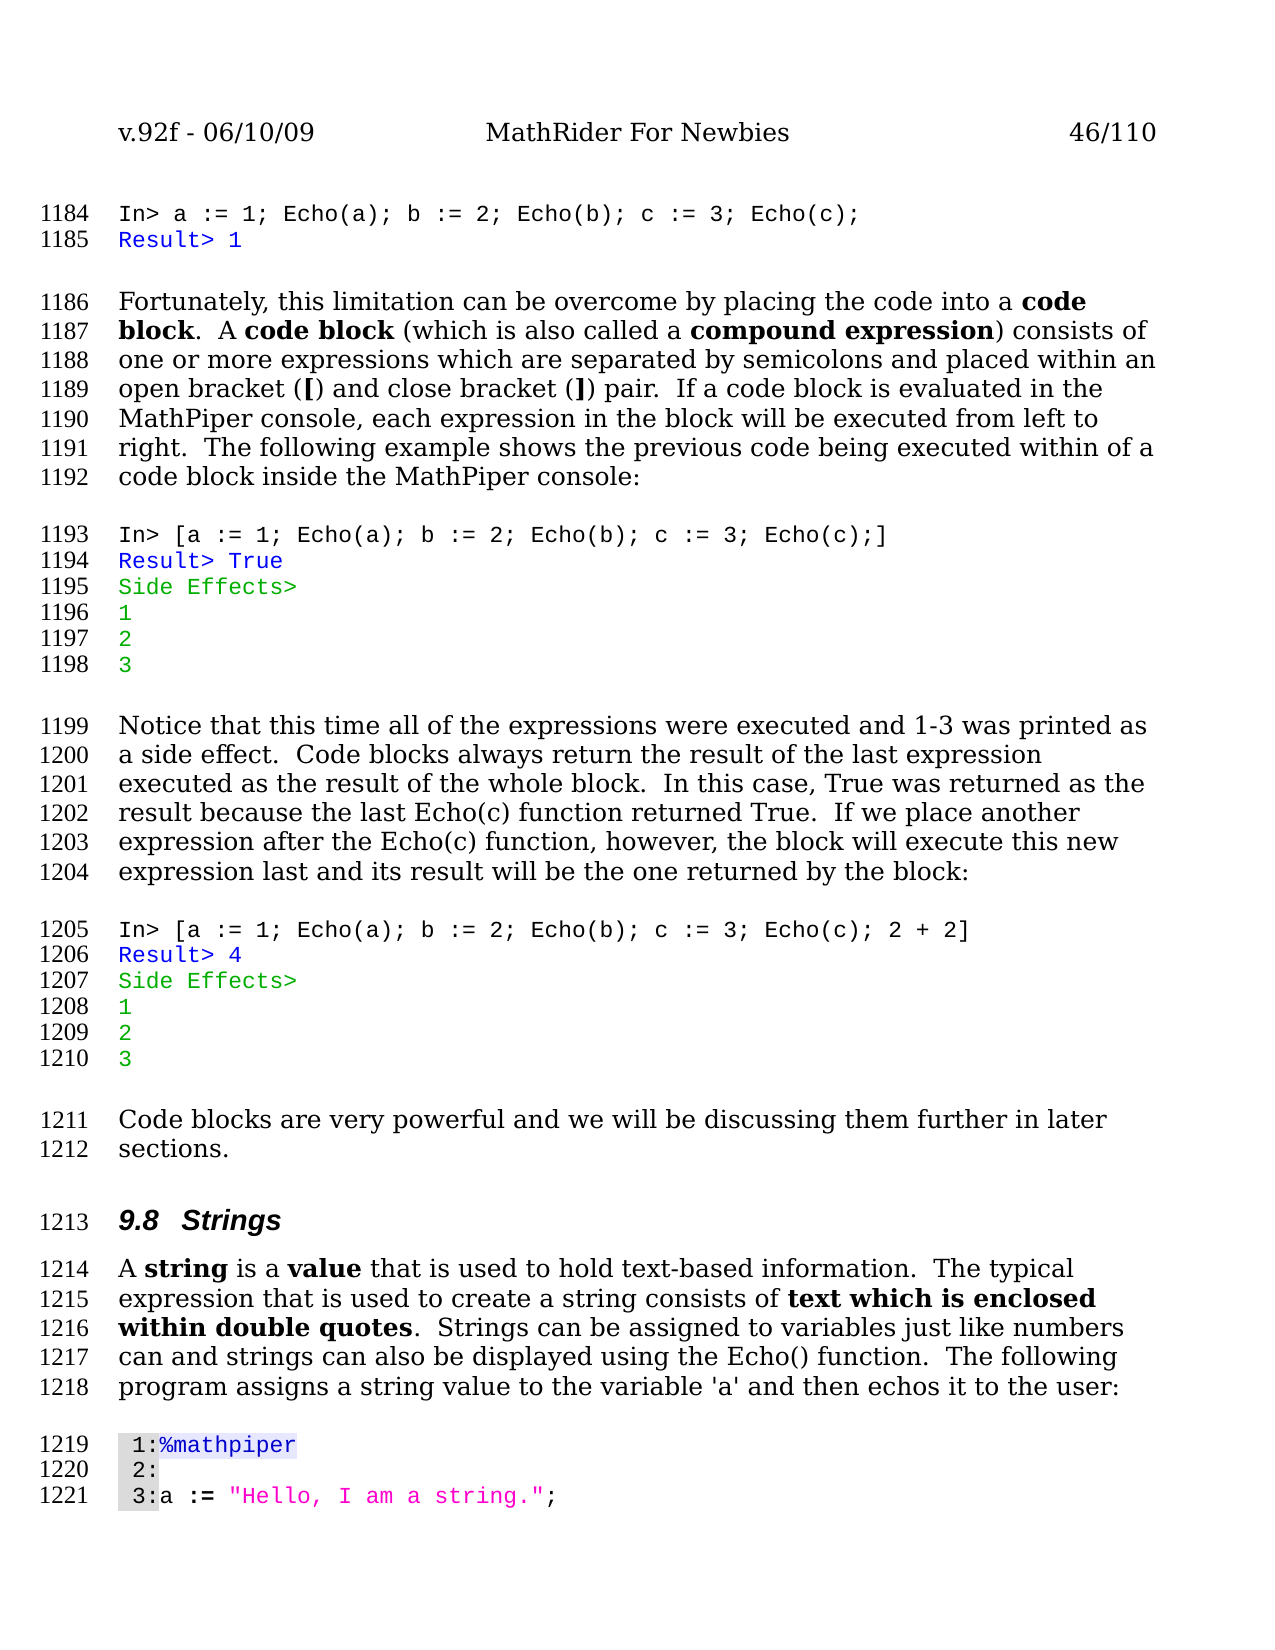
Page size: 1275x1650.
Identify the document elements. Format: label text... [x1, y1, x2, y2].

text In> [a := 1; Echo(a); b := 2; Echo(b); c := 3; Echo(c); 2 + 2] [118, 918, 1157, 944]
text In> [a := 1; Echo(a); b := 2; Echo(b); c := 3; Echo(c);] [118, 523, 1157, 549]
subtitle Strings [118, 1203, 1157, 1236]
text 2 [118, 627, 1157, 653]
text 3:a := "Hello, I am a string."; [118, 1485, 1157, 1511]
text 1 [118, 601, 1157, 627]
text Result> True [118, 549, 1157, 575]
text Code blocks are very powerful and we will be discussing them further in later sections. [118, 1106, 1157, 1164]
text Fortunately, this limitation can be overcome by placing the code into a code block. A code block (which is also called a compound expression) consists of one or more expressions which are separated by semicolons and placed within an open bracket ([) and close bracket (]) pair. If a code block is evaluated in the MathPiper console, each expression in the block will be executed from left to right. The following example shows the previous code being executed within of a code block inside the MathPiper console: [118, 287, 1157, 491]
text Result> 1 [118, 229, 1157, 254]
text 1:%mathpiper [118, 1433, 1157, 1459]
text 1 [118, 996, 1157, 1022]
text Result> 4 [118, 944, 1157, 970]
text A string is a value that is used to hold text-based information. The typical expression that is used to create a string consists of text which is enclosed within double quotes. Strings can be assigned to variables just like numbers can and strings can also be displayed using the Echo() function. The following program assigns a string value to the variable 'a' and then echos it to the user: [118, 1254, 1157, 1401]
text 2: [118, 1459, 1157, 1485]
text 3 [118, 653, 1157, 679]
text 2 [118, 1022, 1157, 1048]
text Side Effects> [118, 970, 1157, 996]
text Side Effects> [118, 575, 1157, 601]
text 3 [118, 1048, 1157, 1073]
text Notice that this time all of the expressions were executed and 1-3 was printed as a side effect. Code blocks always return the result of the last expression executed as the result of the whole block. In this case, True was returned as the result because the last Echo(c) function returned True. If we place another expression after the Echo(c) function, however, the block will execute this new expression last and its result will be the one returned by the block: [118, 711, 1157, 886]
text In> a := 1; Echo(a); b := 2; Echo(b); c := 3; Echo(c); [118, 203, 1157, 229]
